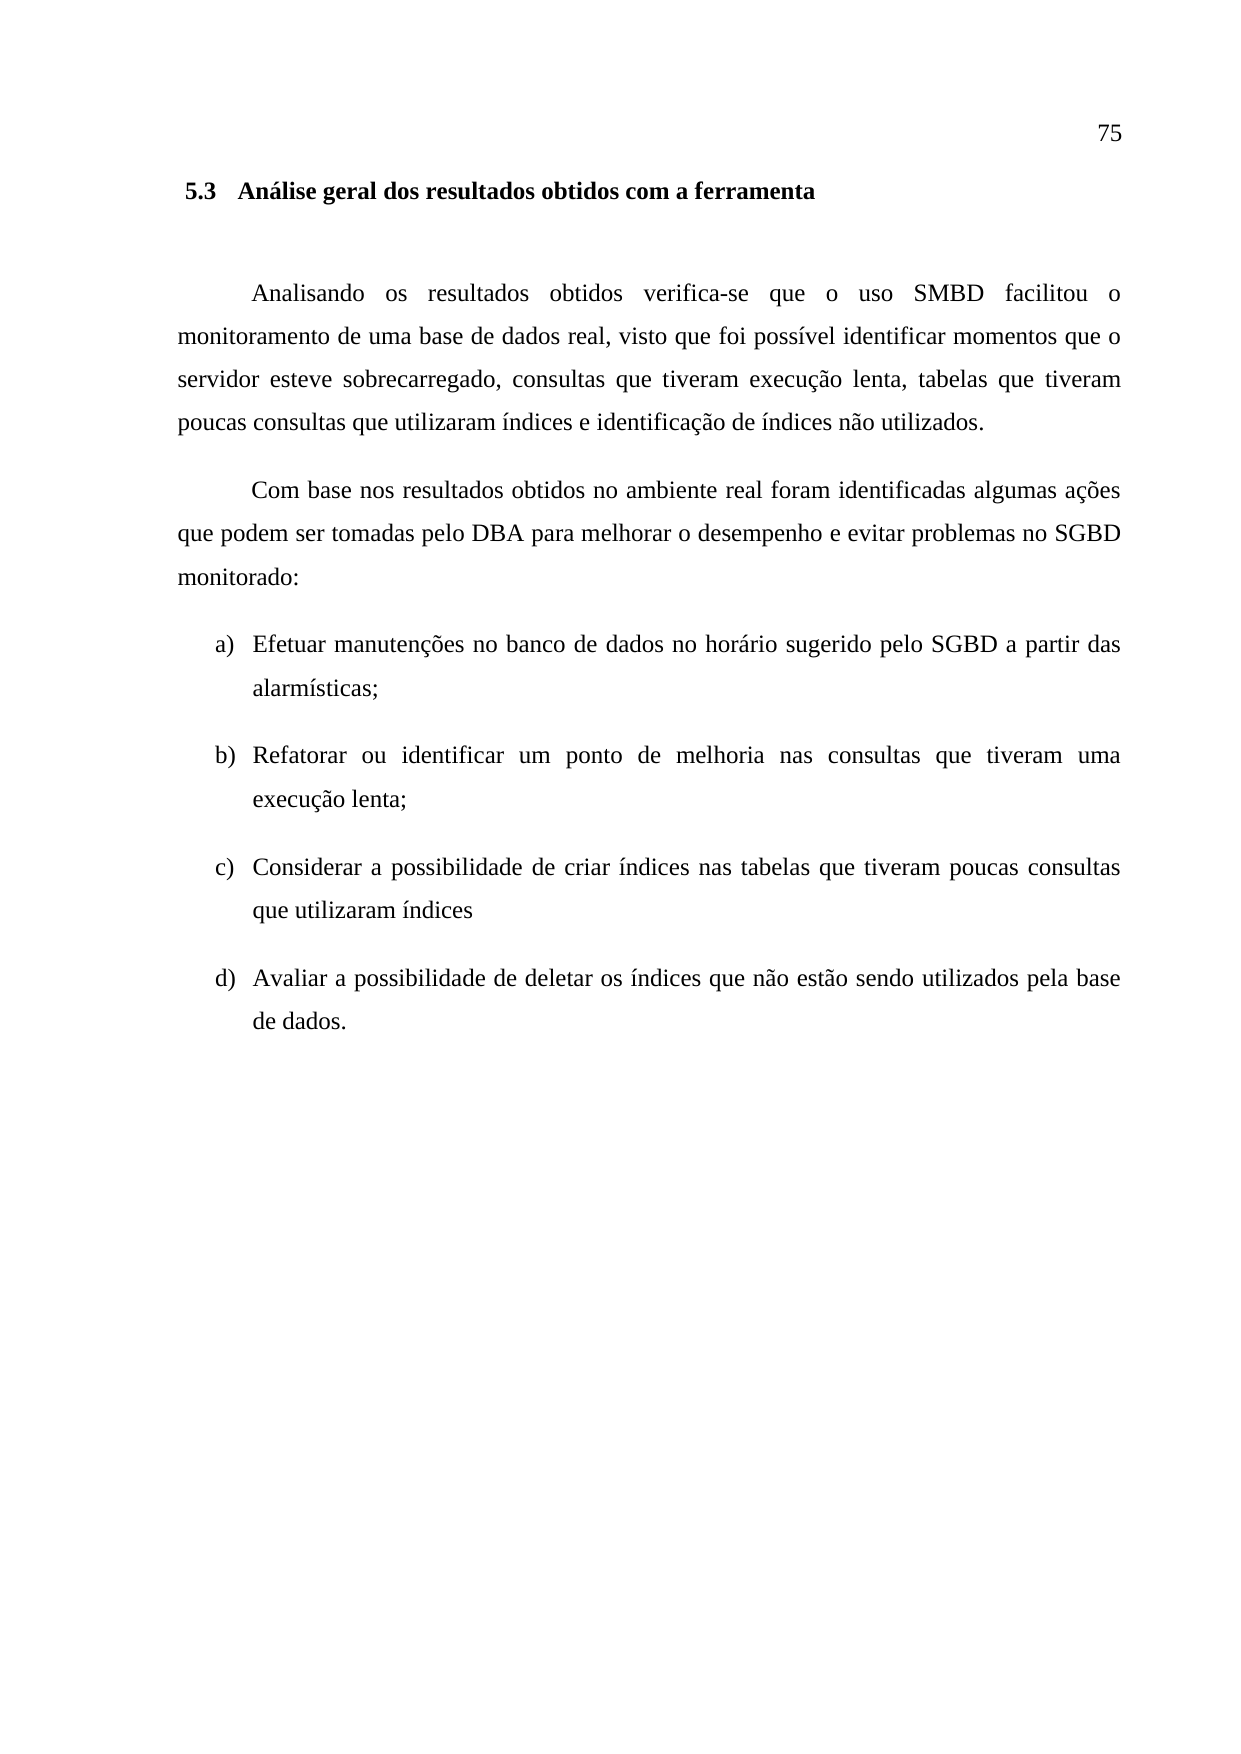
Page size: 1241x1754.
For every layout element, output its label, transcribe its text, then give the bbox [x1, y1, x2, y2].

list Considerar a possibilidade de criar índices nas tabelas que tiveram poucas consultas que utilizaram índices [215, 852, 1122, 923]
text Com base nos resultados obtidos no ambiente real foram identificadas algumas ações que podem ser tomadas pelo DBA para melhorar o desempenho e evitar problemas no SGBD monitorado: [177, 475, 1122, 590]
list Efetuar manutenções no banco de dados no horário sugerido pelo SGBD a partir das alarmísticas; [215, 629, 1122, 701]
list Avaliar a possibilidade de deletar os índices que não estão sendo utilizados pela base de dados. [215, 963, 1122, 1034]
list Análise geral dos resultados obtidos com a ferramenta [185, 176, 1122, 205]
list Refatorar ou identificar um ponto de melhoria nas consultas que tiveram uma execução lenta; [215, 741, 1122, 812]
text Analisando os resultados obtidos verifica-se que o uso SMBD facilitou o monitoramento de uma base de dados real, visto que foi possível identificar momentos que o servidor esteve sobrecarregado, consultas que tiveram execução lenta, tabelas que tiveram poucas consultas que utilizaram índices e identificação de índices não utilizados. [177, 278, 1122, 436]
